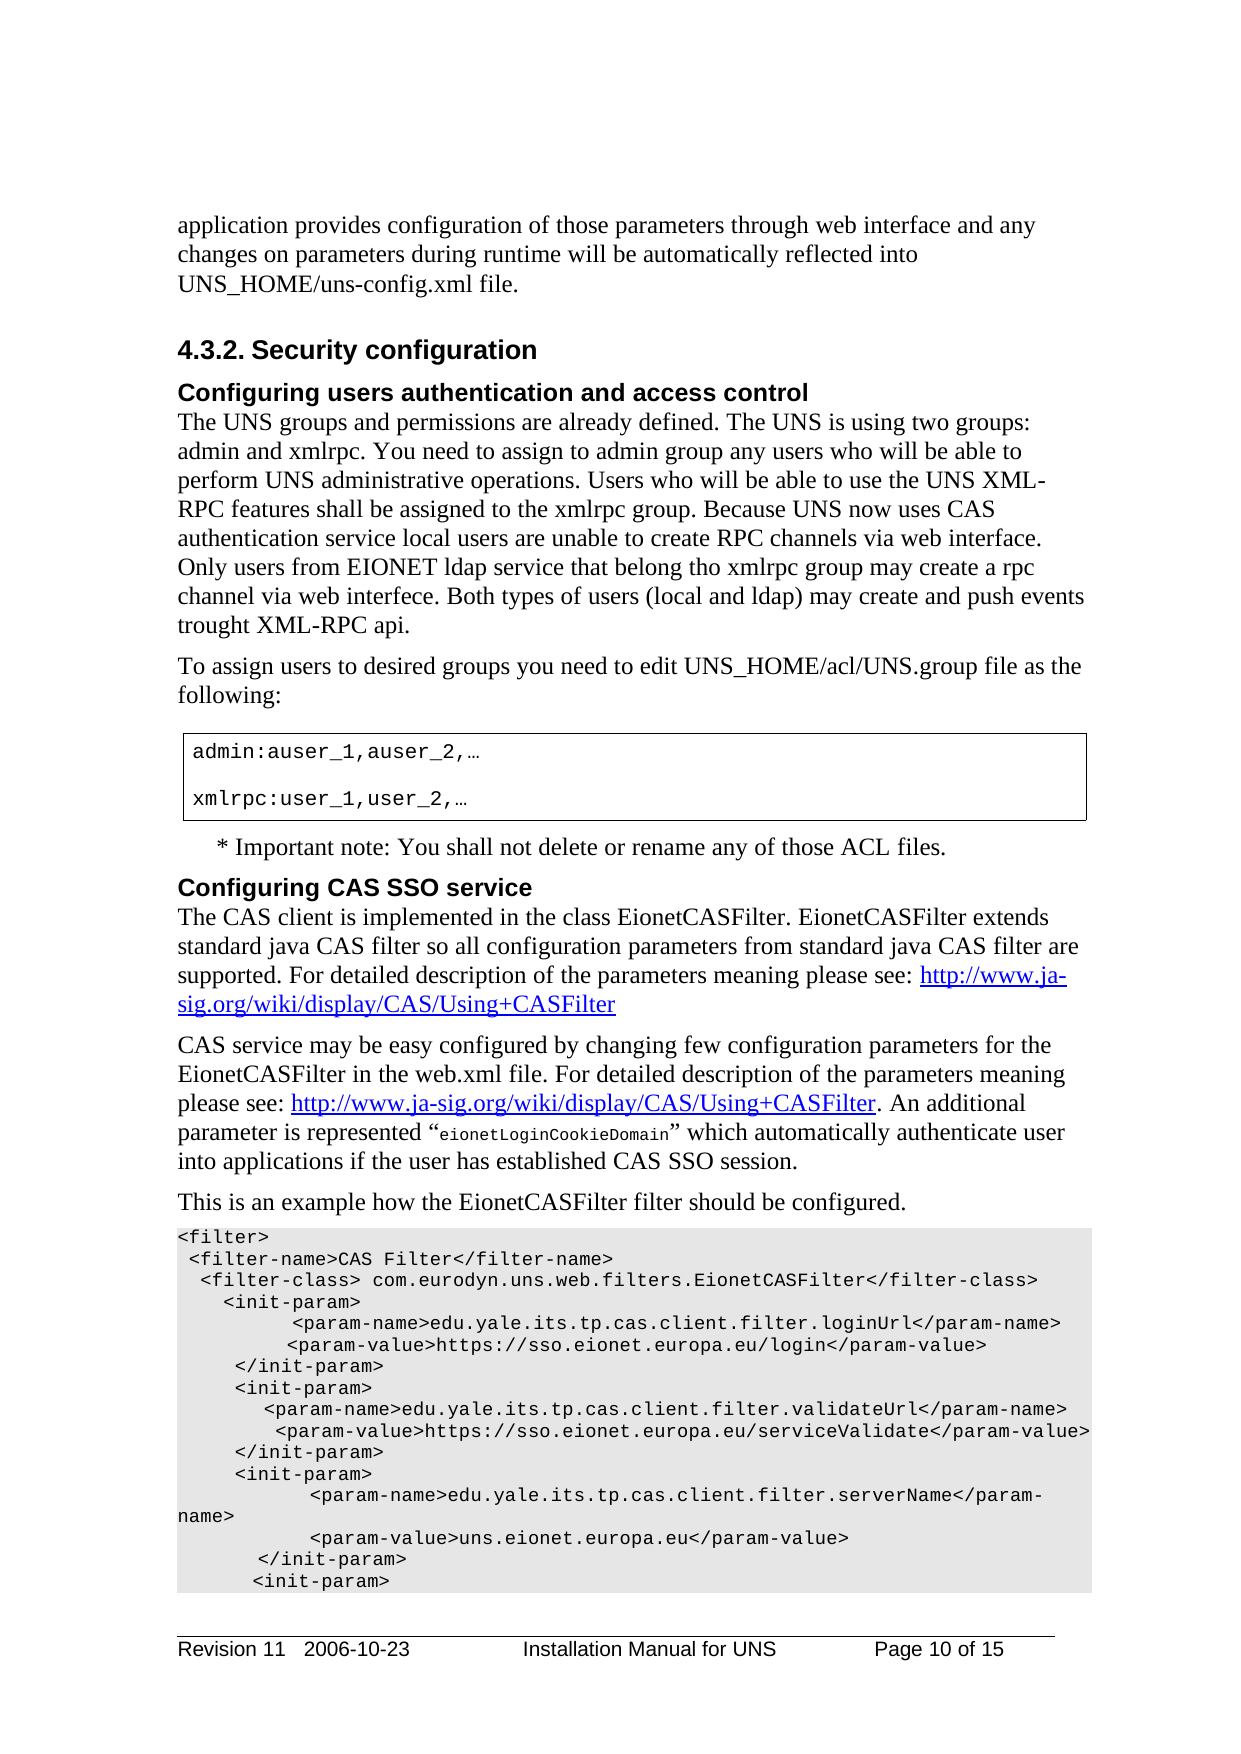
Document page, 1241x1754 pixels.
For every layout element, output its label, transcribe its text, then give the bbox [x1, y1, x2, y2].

list <init-param> [177, 1292, 1092, 1314]
text To assign users to desired groups you need to edit UNS_HOME/acl/UNS.group file as the following: [177, 651, 1092, 709]
text This is an example how the EionetCASFilter filter should be configured. [177, 1187, 1092, 1216]
list <init-param> [177, 1571, 1092, 1593]
list <param-name>edu.yale.its.tp.cas.client.filter.serverName</param-name> [177, 1485, 1092, 1528]
text CAS service may be easy configured by changing few configuration parameters for the EionetCASFilter in the web.xml file. For detailed description of the parameters meaning please see: http://www.ja-sig.org/wiki/display/CAS/Using+CASFilter. An additional parameter is represented “eionetLoginCookieDomain” which automatically authenticate user into applications if the user has established CAS SSO session. [177, 1030, 1092, 1175]
list <filter-name>CAS Filter</filter-name> [177, 1249, 1092, 1271]
text The CAS client is implemented in the class EionetCASFilter. EionetCASFilter extends standard java CAS filter so all configuration parameters from standard java CAS filter are supported. For detailed description of the parameters meaning please see: http://www.ja-sig.org/wiki/display/CAS/Using+CASFilter [177, 902, 1092, 1018]
text admin:auser_1,auser_2,… [184, 734, 1086, 765]
subtitle Security configuration [177, 334, 1092, 365]
subtitle Configuring CAS SSO service [177, 873, 1092, 902]
list <filter> [177, 1228, 1092, 1249]
list <filter-class> com.eurodyn.uns.web.filters.EionetCASFilter</filter-class> [177, 1271, 1092, 1292]
list <init-param> [177, 1378, 1092, 1399]
text The UNS groups and permissions are already defined. The UNS is using two groups: admin and xmlrpc. You need to assign to admin group any users who will be able to perform UNS administrative operations. Users who will be able to use the UNS XML-RPC features shall be assigned to the xmlrpc group. Because UNS now uses CAS authentication service local users are unable to create RPC channels via web interface. Only users from EIONET ldap service that belong tho xmlrpc group may create a rpc channel via web interfece. Both types of users (local and ldap) may create and push events trought XML-RPC api. [177, 407, 1092, 639]
list <param-value>https://sso.eionet.europa.eu/login</param-value> [177, 1335, 1092, 1357]
text application provides configuration of those parameters through web interface and any changes on parameters during runtime will be automatically reflected into UNS_HOME/uns-config.xml file. [177, 210, 1092, 297]
list <param-name>edu.yale.its.tp.cas.client.filter.validateUrl</param-name> [177, 1399, 1092, 1421]
subtitle Configuring users authentication and access control [177, 378, 1092, 407]
text xmlrpc:user_1,user_2,… [184, 779, 1086, 820]
list </init-param> [177, 1550, 1092, 1571]
list <param-value>https://sso.eionet.europa.eu/serviceValidate</param-value> [177, 1421, 1092, 1442]
list <init-param> [177, 1464, 1092, 1485]
list <param-value>uns.eionet.europa.eu</param-value> [177, 1528, 1092, 1550]
list </init-param> [177, 1357, 1092, 1378]
list <param-name>edu.yale.its.tp.cas.client.filter.loginUrl</param-name> [177, 1314, 1092, 1335]
text * Important note: You shall not delete or rename any of those ACL files. [177, 832, 1092, 861]
list </init-param> [177, 1442, 1092, 1464]
